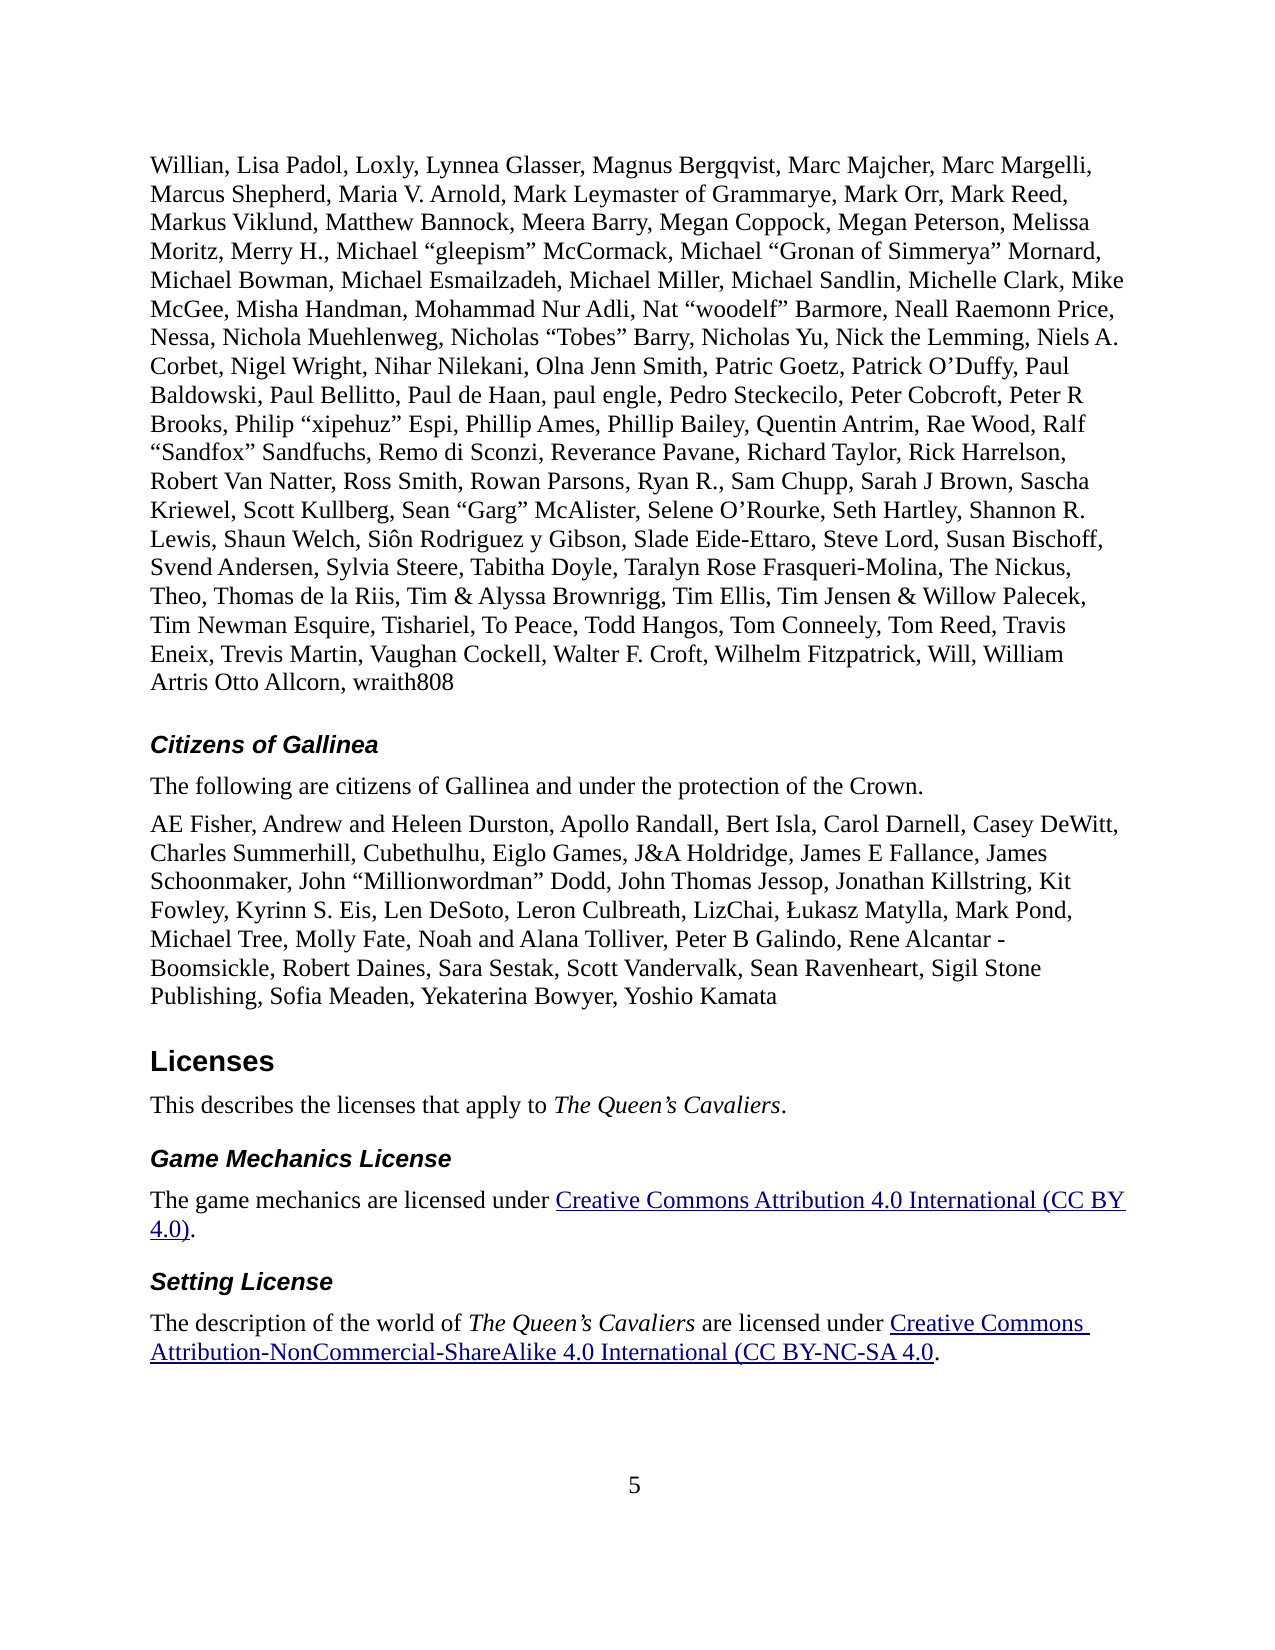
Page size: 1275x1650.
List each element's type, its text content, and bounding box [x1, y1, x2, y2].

text This describes the licenses that apply to The Queen’s Cavaliers. [150, 1090, 1125, 1119]
subtitle Citizens of Gallinea [150, 730, 1125, 759]
subtitle Game Mechanics License [150, 1144, 1125, 1172]
text AE Fisher, Andrew and Heleen Durston, Apollo Randall, Bert Isla, Carol Darnell, Casey DeWitt, Charles Summerhill, Cubethulhu, Eiglo Games, J&A Holdridge, James E Fallance, James Schoonmaker, John “Millionwordman” Dodd, John Thomas Jessop, Jonathan Killstring, Kit Fowley, Kyrinn S. Eis, Len DeSoto, Leron Culbreath, LizChai, Łukasz Matylla, Mark Pond, Michael Tree, Molly Fate, Noah and Alana Tolliver, Peter B Galindo, Rene Alcantar - Boomsickle, Robert Daines, Sara Sestak, Scott Vandervalk, Sean Ravenheart, Sigil Stone Publishing, Sofia Meaden, Yekaterina Bowyer, Yoshio Kamata [150, 809, 1125, 1010]
text The description of the world of The Queen’s Cavaliers are licensed under Creative Commons Attribution-NonCommercial-ShareAlike 4.0 International (CC BY-NC-SA 4.0. [150, 1308, 1125, 1366]
text Willian, Lisa Padol, Loxly, Lynnea Glasser, Magnus Bergqvist, Marc Majcher, Marc Margelli, Marcus Shepherd, Maria V. Arnold, Mark Leymaster of Grammarye, Mark Orr, Mark Reed, Markus Viklund, Matthew Bannock, Meera Barry, Megan Coppock, Megan Peterson, Melissa Moritz, Merry H., Michael “gleepism” McCormack, Michael “Gronan of Simmerya” Mornard, Michael Bowman, Michael Esmailzadeh, Michael Miller, Michael Sandlin, Michelle Clark, Mike McGee, Misha Handman, Mohammad Nur Adli, Nat “woodelf” Barmore, Neall Raemonn Price, Nessa, Nichola Muehlenweg, Nicholas “Tobes” Barry, Nicholas Yu, Nick the Lemming, Niels A. Corbet, Nigel Wright, Nihar Nilekani, Olna Jenn Smith, Patric Goetz, Patrick O’Duffy, Paul Baldowski, Paul Bellitto, Paul de Haan, paul engle, Pedro Steckecilo, Peter Cobcroft, Peter R Brooks, Philip “xipehuz” Espi, Phillip Ames, Phillip Bailey, Quentin Antrim, Rae Wood, Ralf “Sandfox” Sandfuchs, Remo di Sconzi, Reverance Pavane, Richard Taylor, Rick Harrelson, Robert Van Natter, Ross Smith, Rowan Parsons, Ryan R., Sam Chupp, Sarah J Brown, Sascha Kriewel, Scott Kullberg, Sean “Garg” McAlister, Selene O’Rourke, Seth Hartley, Shannon R. Lewis, Shaun Welch, Siôn Rodriguez y Gibson, Slade Eide-Ettaro, Steve Lord, Susan Bischoff, Svend Andersen, Sylvia Steere, Tabitha Doyle, Taralyn Rose Frasqueri-Molina, The Nickus, Theo, Thomas de la Riis, Tim & Alyssa Brownrigg, Tim Ellis, Tim Jensen & Willow Palecek, Tim Newman Esquire, Tishariel, To Peace, Todd Hangos, Tom Conneely, Tom Reed, Travis Eneix, Trevis Martin, Vaughan Cockell, Walter F. Croft, Wilhelm Fitzpatrick, Will, William Artris Otto Allcorn, wraith808 [150, 150, 1125, 696]
text The following are citizens of Gallinea and under the protection of the Crown. [150, 771, 1125, 800]
subtitle Licenses [150, 1044, 1125, 1078]
text The game mechanics are licensed under Creative Commons Attribution 4.0 International (CC BY 4.0). [150, 1185, 1125, 1242]
subtitle Setting License [150, 1267, 1125, 1296]
